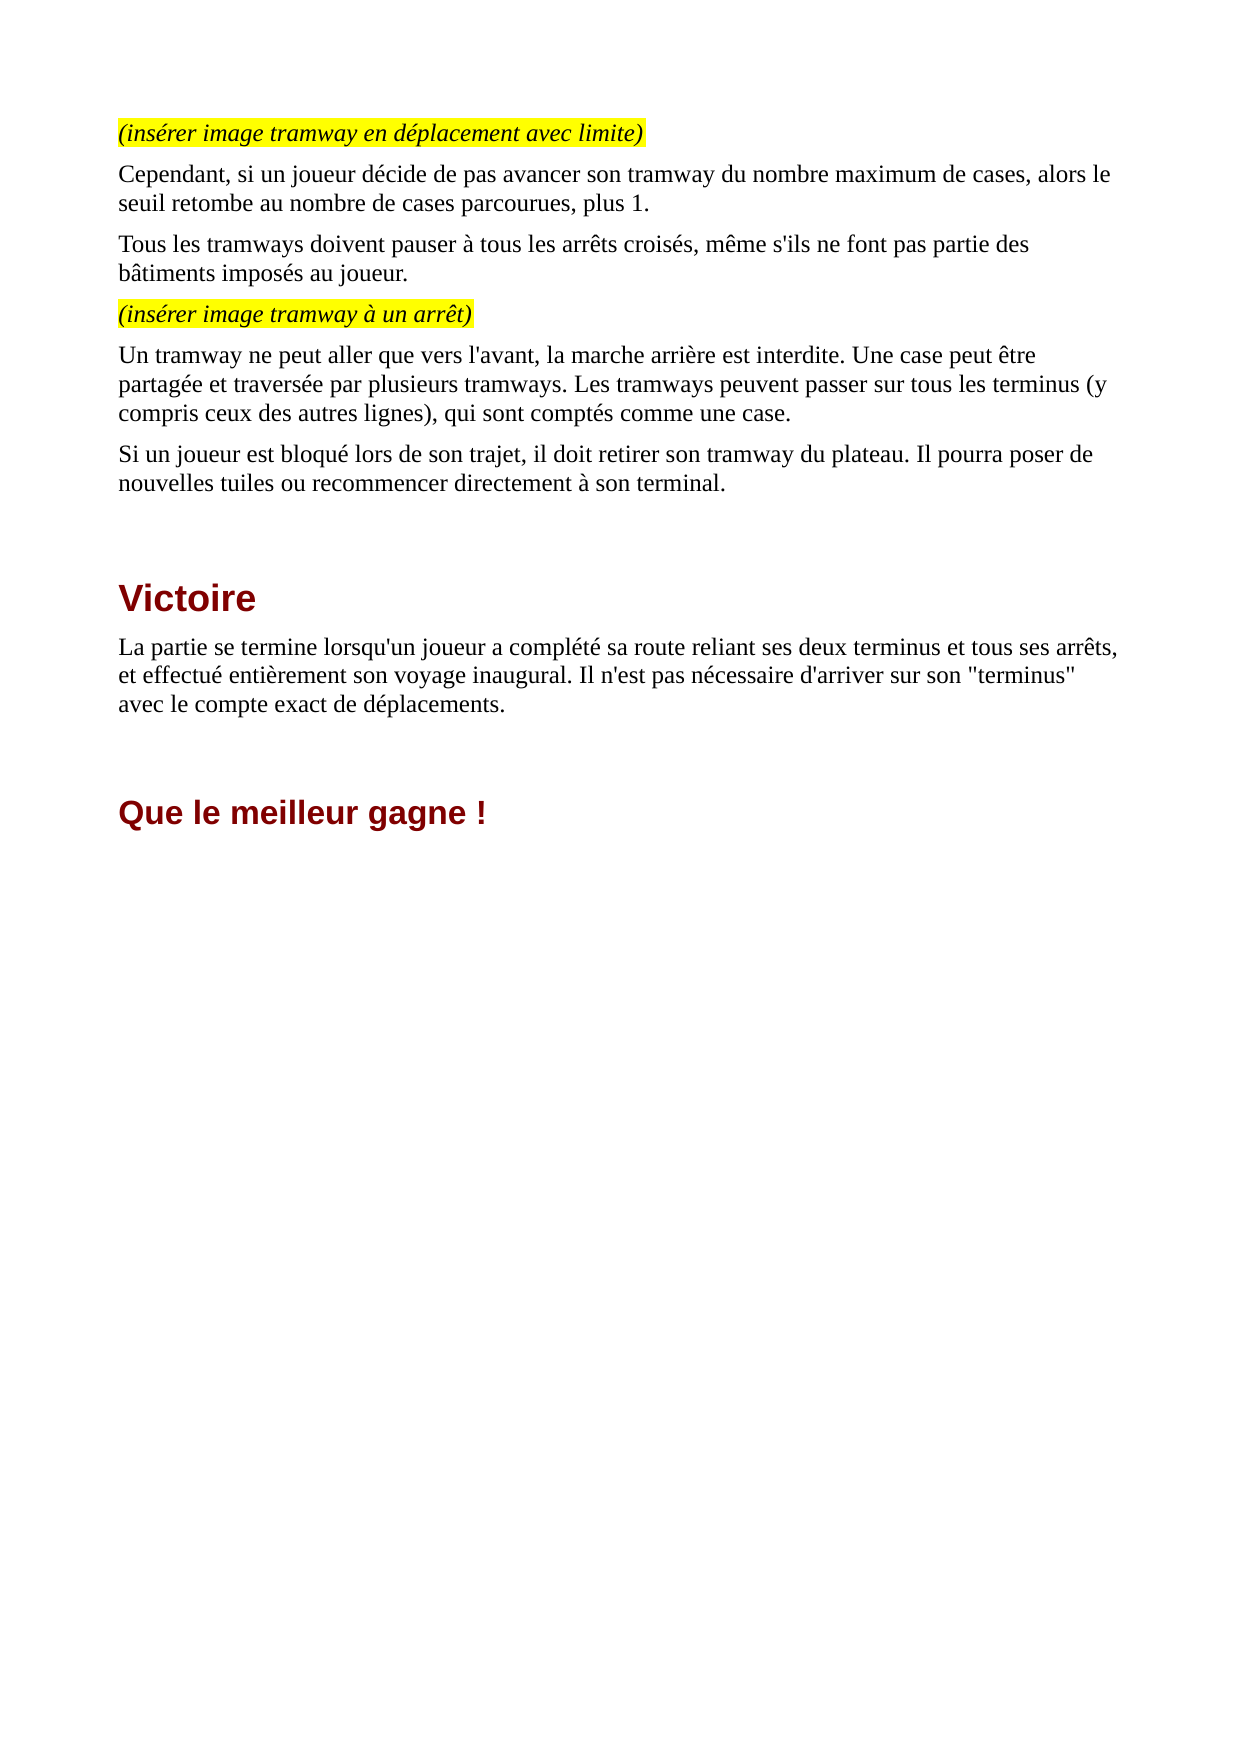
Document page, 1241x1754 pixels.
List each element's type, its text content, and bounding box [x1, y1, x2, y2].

text Un tramway ne peut aller que vers l'avant, la marche arrière est interdite. Une case peut être partagée et traversée par plusieurs tramways. Les tramways peuvent passer sur tous les terminus (y compris ceux des autres lignes), qui sont comptés comme une case. [118, 341, 1122, 427]
subtitle Victoire [118, 576, 1122, 619]
text Tous les tramways doivent pauser à tous les arrêts croisés, même s'ils ne font pas partie des bâtiments imposés au joueur. [118, 229, 1122, 287]
text (insérer image tramway en déplacement avec limite) [118, 118, 1122, 147]
text (insérer image tramway à un arrêt) [118, 299, 1122, 328]
text La partie se termine lorsqu'un joueur a complété sa route reliant ses deux terminus et tous ses arrêts, et effectué entièrement son voyage inaugural. Il n'est pas nécessaire d'arriver sur son "terminus" avec le compte exact de déplacements. [118, 632, 1122, 718]
text Cependant, si un joueur décide de pas avancer son tramway du nombre maximum de cases, alors le seuil retombe au nombre de cases parcourues, plus 1. [118, 159, 1122, 217]
text Si un joueur est bloqué lors de son trajet, il doit retirer son tramway du plateau. Il pourra poser de nouvelles tuiles ou recommencer directement à son terminal. [118, 439, 1122, 497]
subtitle Que le meilleur gagne ! [118, 793, 1122, 831]
